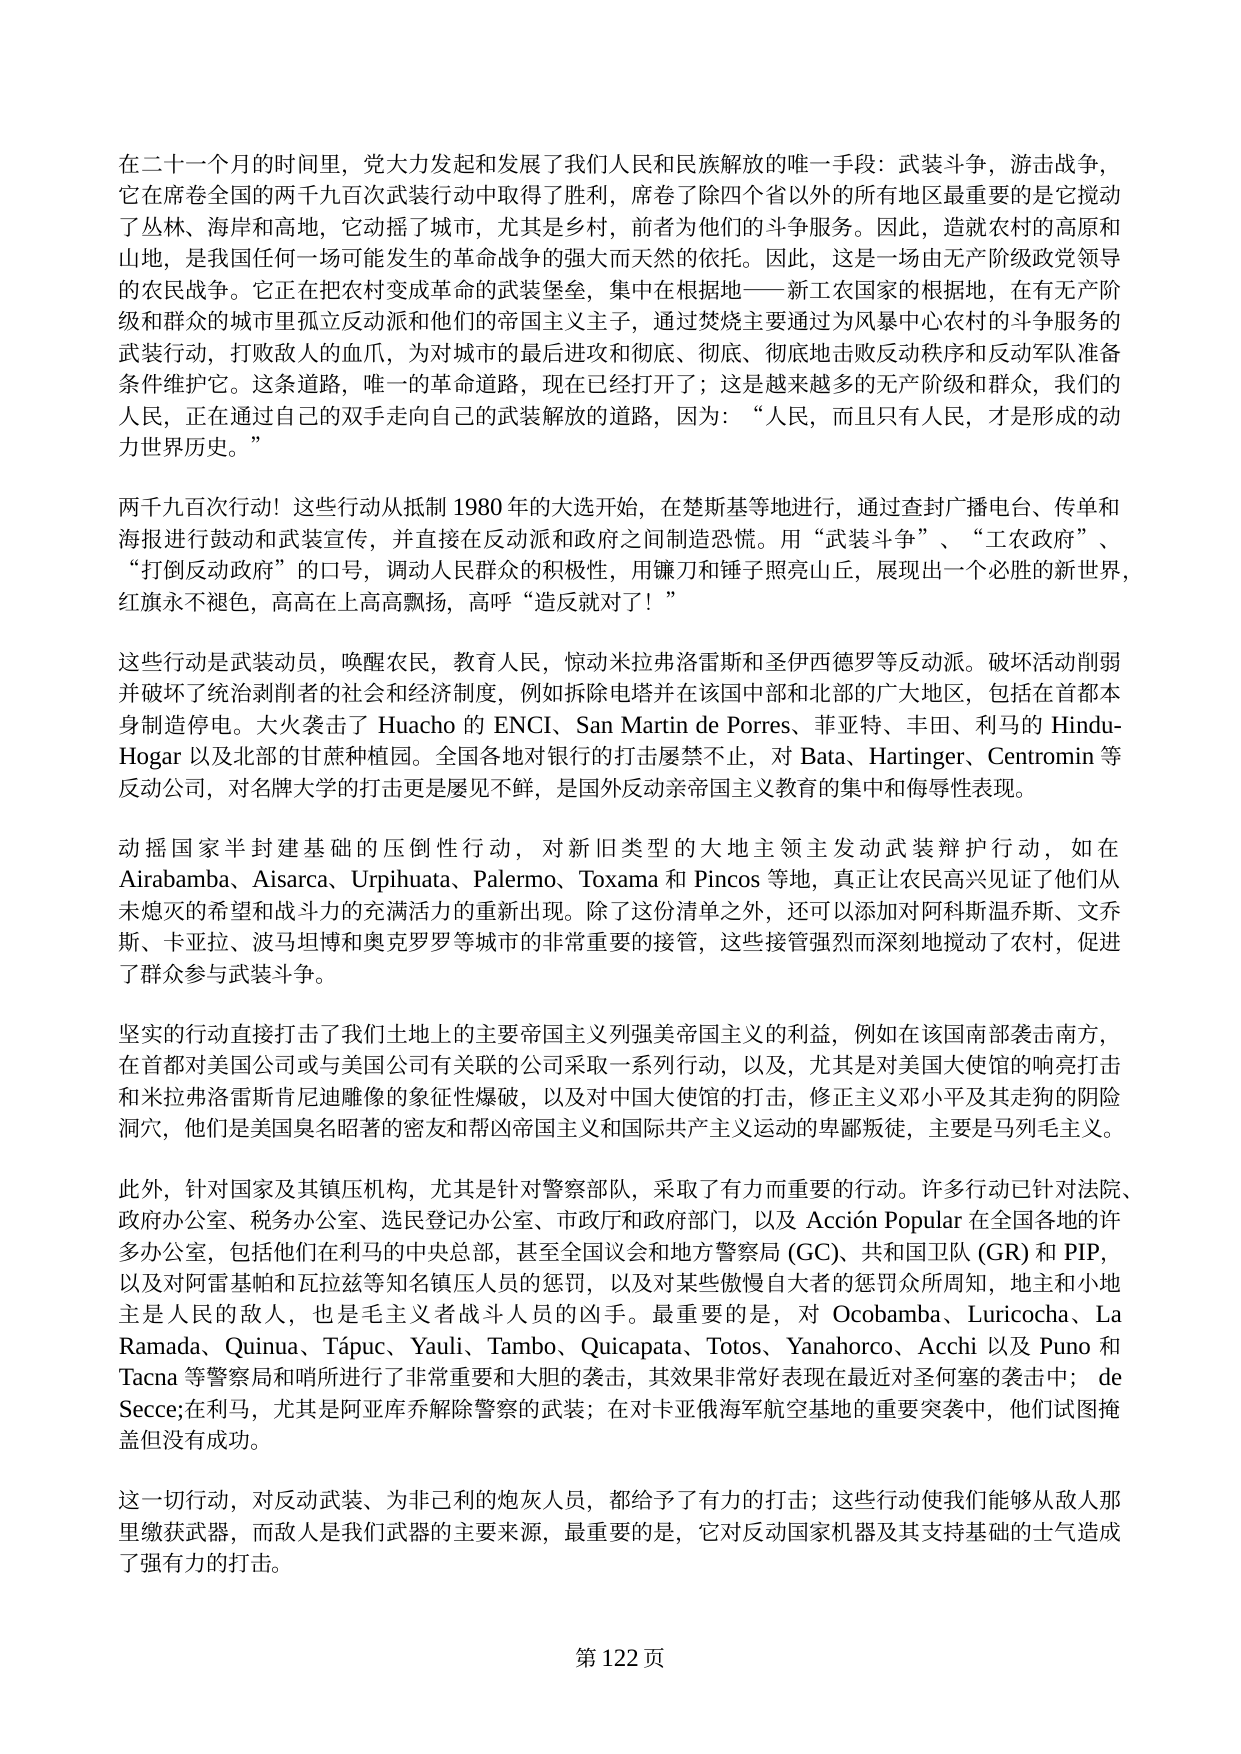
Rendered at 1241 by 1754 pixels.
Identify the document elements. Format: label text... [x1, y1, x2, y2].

text 坚实的行动直接打击了我们土地上的主要帝国主义列强美帝国主义的利益，例如在该国南部袭击南方，在首都对美国公司或与美国公司有关联的公司采取一系列行动，以及，尤其是对美国大使馆的响亮打击和米拉弗洛雷斯肯尼迪雕像的象征性爆破，以及对中国大使馆的打击，修正主义邓小平及其走狗的阴险洞穴，他们是美国臭名昭著的密友和帮凶帝国主义和国际共产主义运动的卑鄙叛徒，主要是马列毛主义。 [118, 1017, 1122, 1143]
text 在二十一个月的时间里，党大力发起和发展了我们人民和民族解放的唯一手段：武装斗争，游击战争，它在席卷全国的两千九百次武装行动中取得了胜利，席卷了除四个省以外的所有地区最重要的是它搅动了丛林、海岸和高地，它动摇了城市，尤其是乡村，前者为他们的斗争服务。因此，造就农村的高原和山地，是我国任何一场可能发生的革命战争的强大而天然的依托。因此，这是一场由无产阶级政党领导的农民战争。它正在把农村变成革命的武装堡垒，集中在根据地——新工农国家的根据地，在有无产阶级和群众的城市里孤立反动派和他们的帝国主义主子，通过焚烧主要通过为风暴中心农村的斗争服务的武装行动，打败敌人的血爪，为对城市的最后进攻和彻底、彻底、彻底地击败反动秩序和反动军队准备条件维护它。这条道路，唯一的革命道路，现在已经打开了；这是越来越多的无产阶级和群众，我们的人民，正在通过自己的双手走向自己的武装解放的道路，因为：“人民，而且只有人民，才是形成的动力世界历史。” [118, 147, 1122, 462]
text 这些行动是武装动员，唤醒农民，教育人民，惊动米拉弗洛雷斯和圣伊西德罗等反动派。破坏活动削弱并破坏了统治剥削者的社会和经济制度，例如拆除电塔并在该国中部和北部的广大地区，包括在首都本身制造停电。大火袭击了 Huacho 的 ENCI、San Martin de Porres、菲亚特、丰田、利马的 Hindu-Hogar 以及北部的甘蔗种植园。全国各地对银行的打击屡禁不止，对Bata、Hartinger、Centromin等反动公司，对名牌大学的打击更是屡见不鲜，是国外反动亲帝国主义教育的集中和侮辱性表现。 [118, 645, 1122, 802]
text 两千九百次行动！这些行动从抵制1980年的大选开始，在楚斯基等地进行，通过查封广播电台、传单和海报进行鼓动和武装宣传，并直接在反动派和政府之间制造恐慌。用“武装斗争”、“工农政府”、“打倒反动政府”的口号，调动人民群众的积极性，用镰刀和锤子照亮山丘，展现出一个必胜的新世界，红旗永不褪色，高高在上高高飘扬，高呼“造反就对了！” [118, 491, 1122, 616]
text 动摇国家半封建基础的压倒性行动，对新旧类型的大地主领主发动武装辩护行动，如在 Airabamba、Aisarca、Urpihuata、Palermo、Toxama 和 Pincos 等地，真正让农民高兴见证了他们从未熄灭的希望和战斗力的充满活力的重新出现。除了这份清单之外，还可以添加对阿科斯温乔斯、文乔斯、卡亚拉、波马坦博和奥克罗罗等城市的非常重要的接管，这些接管强烈而深刻地搅动了农村，促进了群众参与武装斗争。 [118, 831, 1122, 988]
text 此外，针对国家及其镇压机构，尤其是针对警察部队，采取了有力而重要的行动。许多行动已针对法院、政府办公室、税务办公室、选民登记办公室、市政厅和政府部门，以及 Acción Popular 在全国各地的许多办公室，包括他们在利马的中央总部，甚至全国议会和地方警察局 (GC)、共和国卫队 (GR) 和 PIP，以及对阿雷基帕和瓦拉兹等知名镇压人员的惩罚，以及对某些傲慢自大者的惩罚众所周知，地主和小地主是人民的敌人，也是毛主义者战斗人员的凶手。最重要的是，对 Ocobamba、Luricocha、La Ramada、Quinua、Tápuc、Yauli、Tambo、Quicapata、Totos、Yanahorco、Acchi 以及 Puno 和 Tacna 等警察局和哨所进行了非常重要和大胆的袭击，其效果非常好表现在最近对圣何塞的袭击中； de Secce;在利马，尤其是阿亚库乔解除警察的武装；在对卡亚俄海军航空基地的重要突袭中，他们试图掩盖但没有成功。 [118, 1172, 1122, 1455]
text 这一切行动，对反动武装、为非己利的炮灰人员，都给予了有力的打击；这些行动使我们能够从敌人那里缴获武器，而敌人是我们武器的主要来源，最重要的是，它对反动国家机器及其支持基础的士气造成了强有力的打击。 [118, 1484, 1122, 1578]
